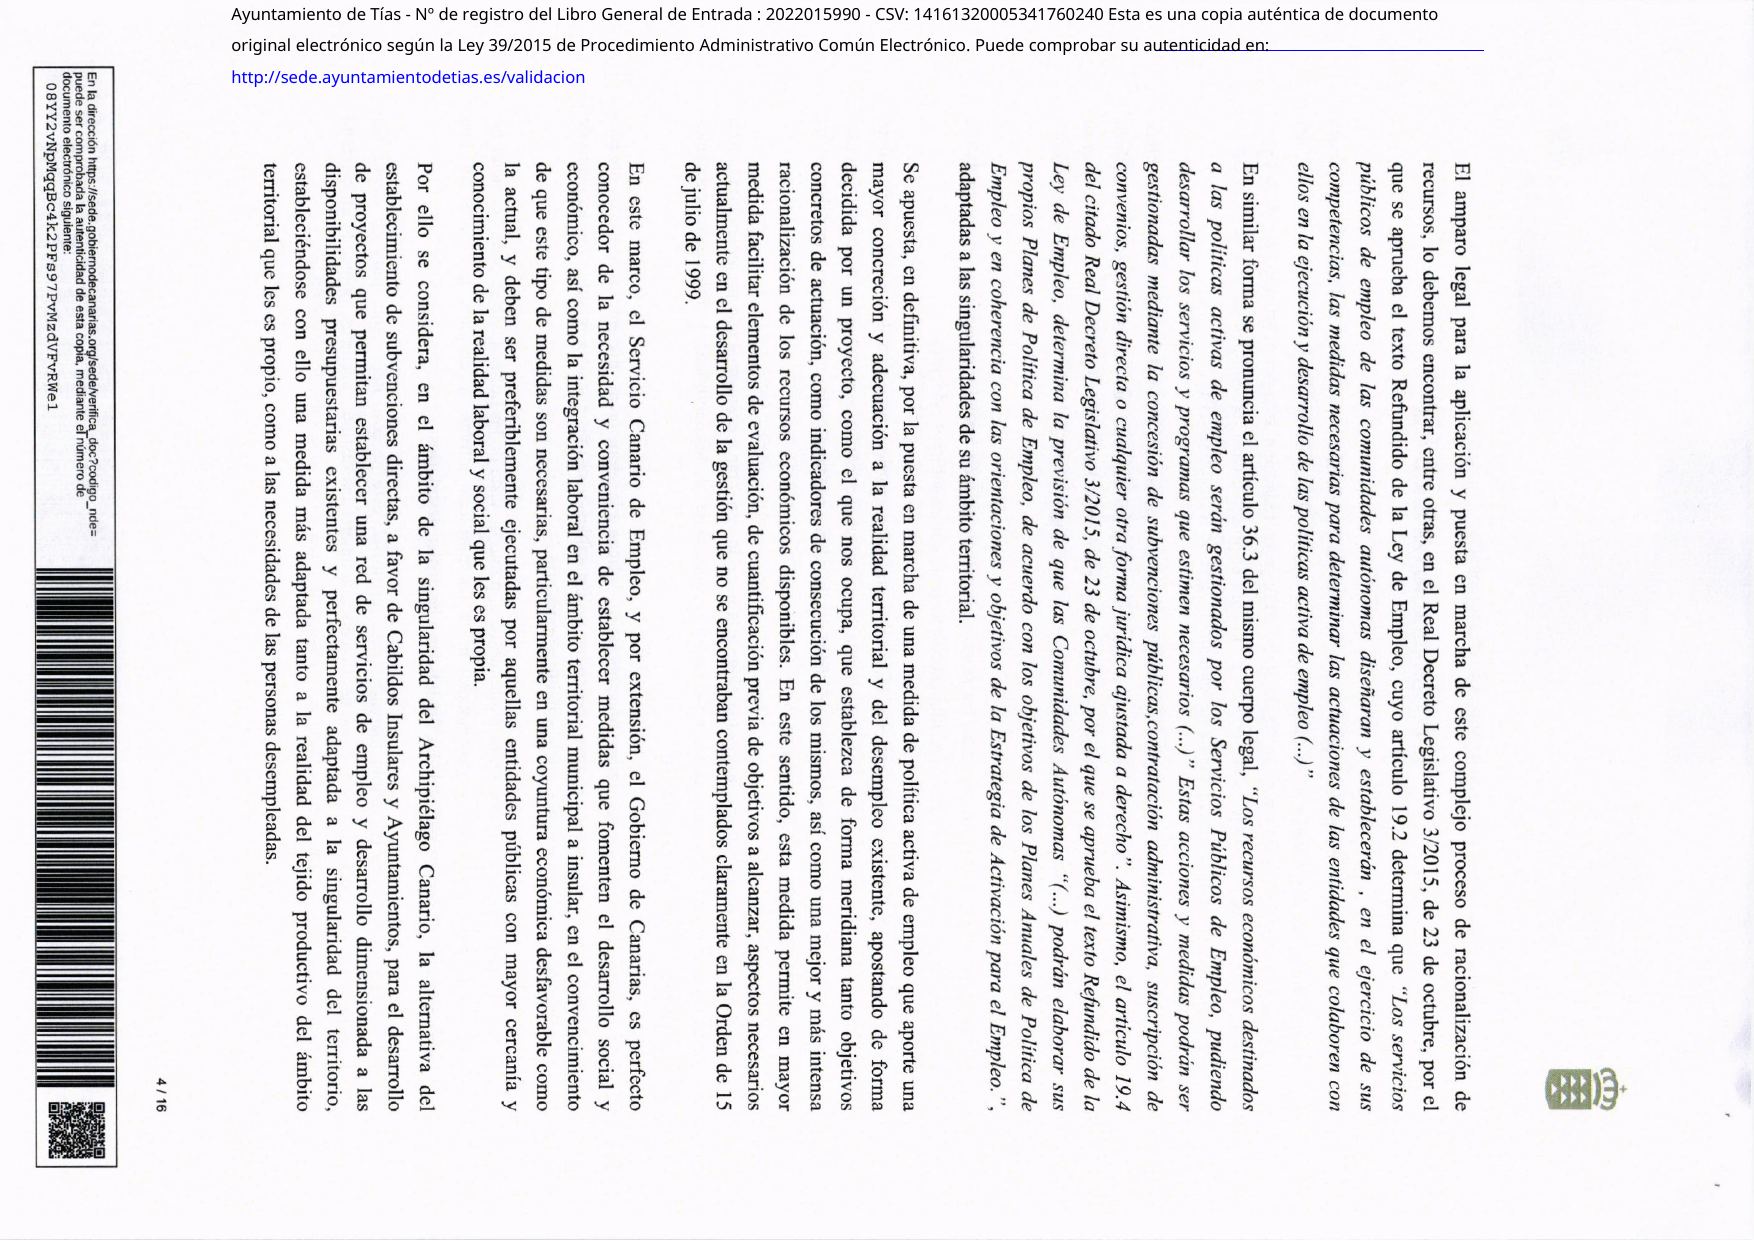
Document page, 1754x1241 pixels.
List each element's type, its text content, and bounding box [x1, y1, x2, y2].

picture [0, 0, 1754, 1240]
text Ayuntamiento de Tías - Nº de registro del Libro General de Entrada : 2022015990 - CSV: 14161320005341760240 Esta es una copia auténtica de documento original electrónico según la Ley 39/2015 de Procedimiento Administrativo Común Electrónico. Puede comprobar su autenticidad en: http://sede.ayuntamientodetias.es/validacion [231, 2, 1502, 88]
